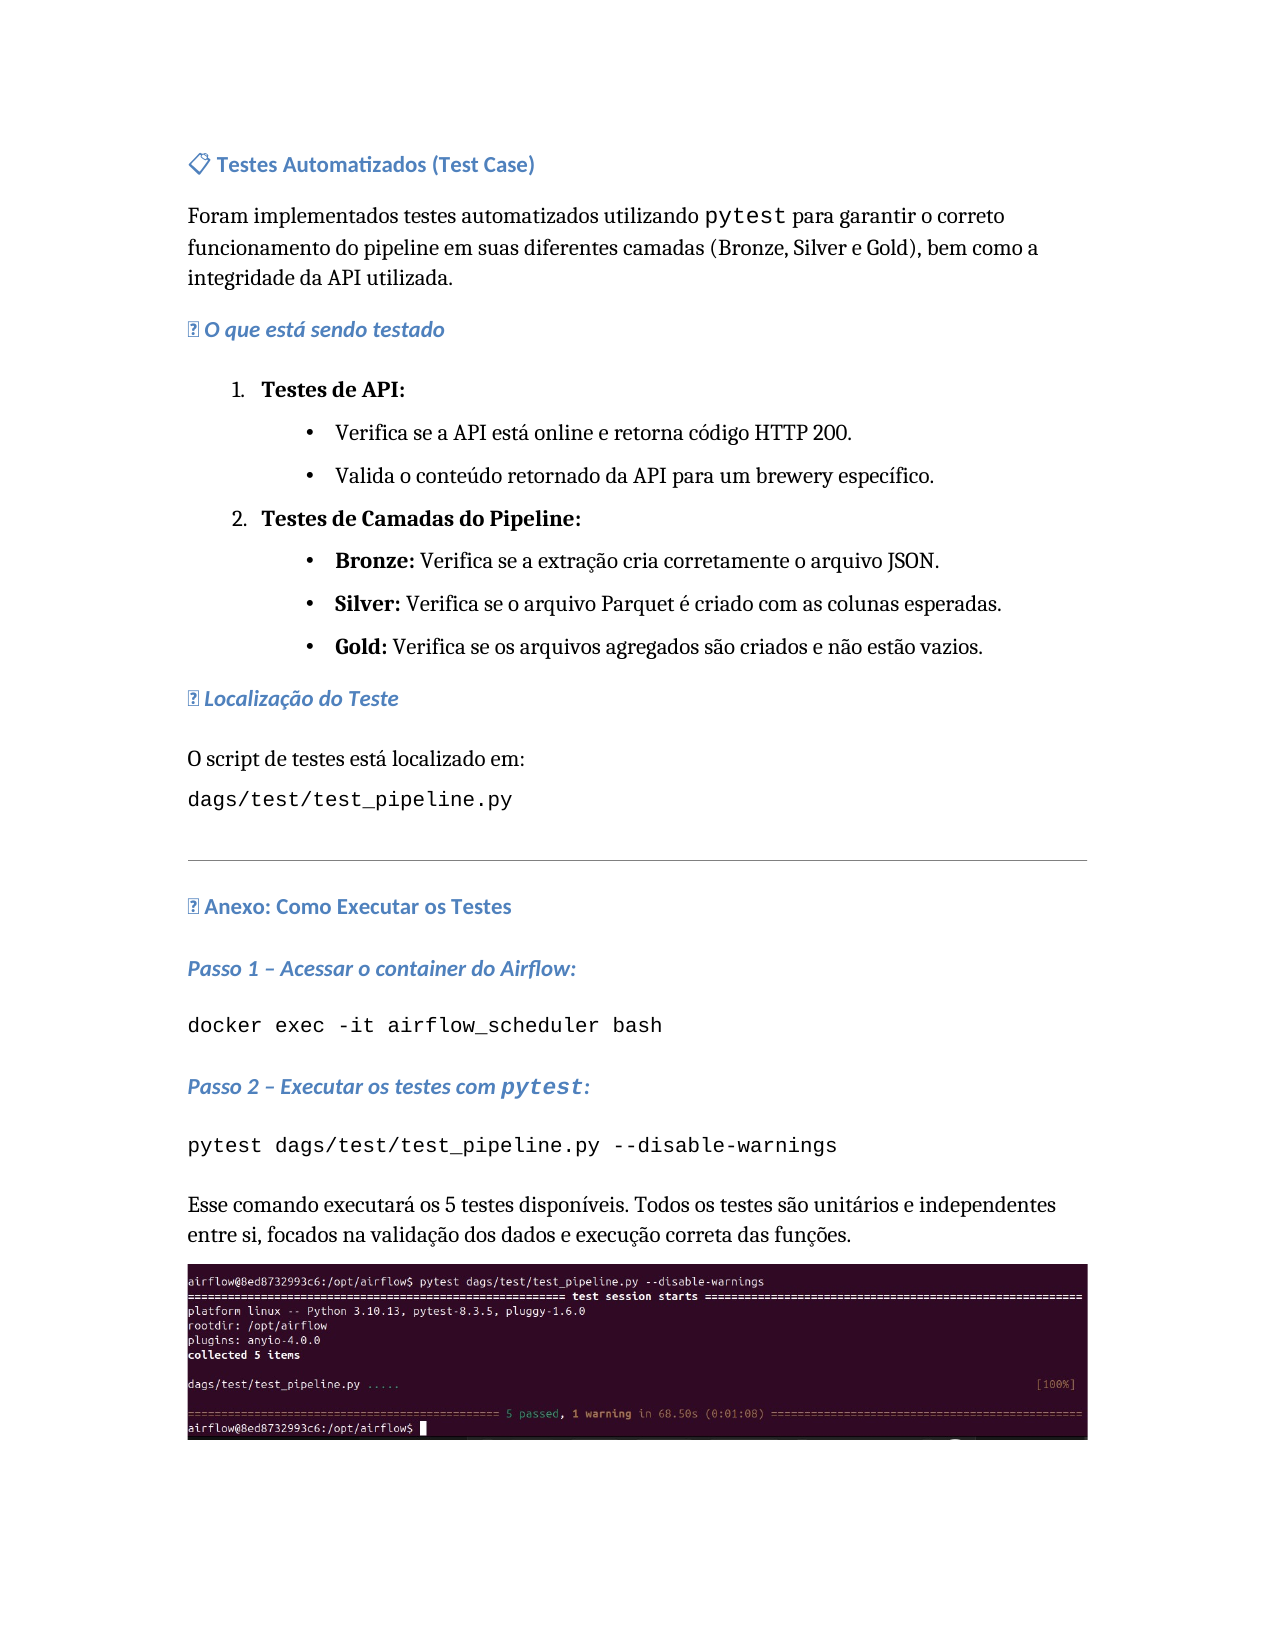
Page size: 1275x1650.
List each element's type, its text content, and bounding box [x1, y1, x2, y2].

text dags/test/test_pipeline.py [187, 789, 1087, 813]
text pytest dags/test/test_pipeline.py --disable-warnings [187, 1135, 1087, 1159]
list Bronze: Verifica se a extração cria corretamente o arquivo JSON. [306, 548, 1087, 574]
picture [187, 1264, 1088, 1440]
subtitle Passo 2 – Executar os testes com pytest: [187, 1072, 1087, 1101]
subtitle Passo 1 – Acessar o container do Airflow: [187, 954, 1087, 982]
list Verifica se a API está online e retorna código HTTP 200. [306, 420, 1087, 446]
subtitle 📎 Anexo: Como Executar os Testes [187, 892, 1087, 920]
list Valida o conteúdo retornado da API para um brewery específico. [306, 463, 1087, 489]
subtitle 📁 Localização do Teste [187, 684, 1087, 713]
list Testes de Camadas do Pipeline: [232, 505, 1087, 532]
list Silver: Verifica se o arquivo Parquet é criado com as colunas esperadas. [306, 591, 1087, 617]
text Foram implementados testes automatizados utilizando pytest para garantir o correto funcionamento do pipeline em suas diferentes camadas (Bronze, Silver e Gold), bem como a integridade da API utilizada. [187, 203, 1087, 291]
subtitle ✅ O que está sendo testado [187, 316, 1087, 344]
subtitle 📋 Testes Automatizados (Test Case) [187, 150, 1087, 178]
list Gold: Verifica se os arquivos agregados são criados e não estão vazios. [306, 633, 1087, 660]
text Esse comando executará os 5 testes disponíveis. Todos os testes são unitários e independentes entre si, focados na validação dos dados e execução correta das funções. [187, 1192, 1087, 1248]
text docker exec -it airflow_scheduler bash [187, 1015, 1087, 1039]
list Testes de API: [232, 377, 1087, 404]
text O script de testes está localizado em: [187, 746, 1087, 773]
